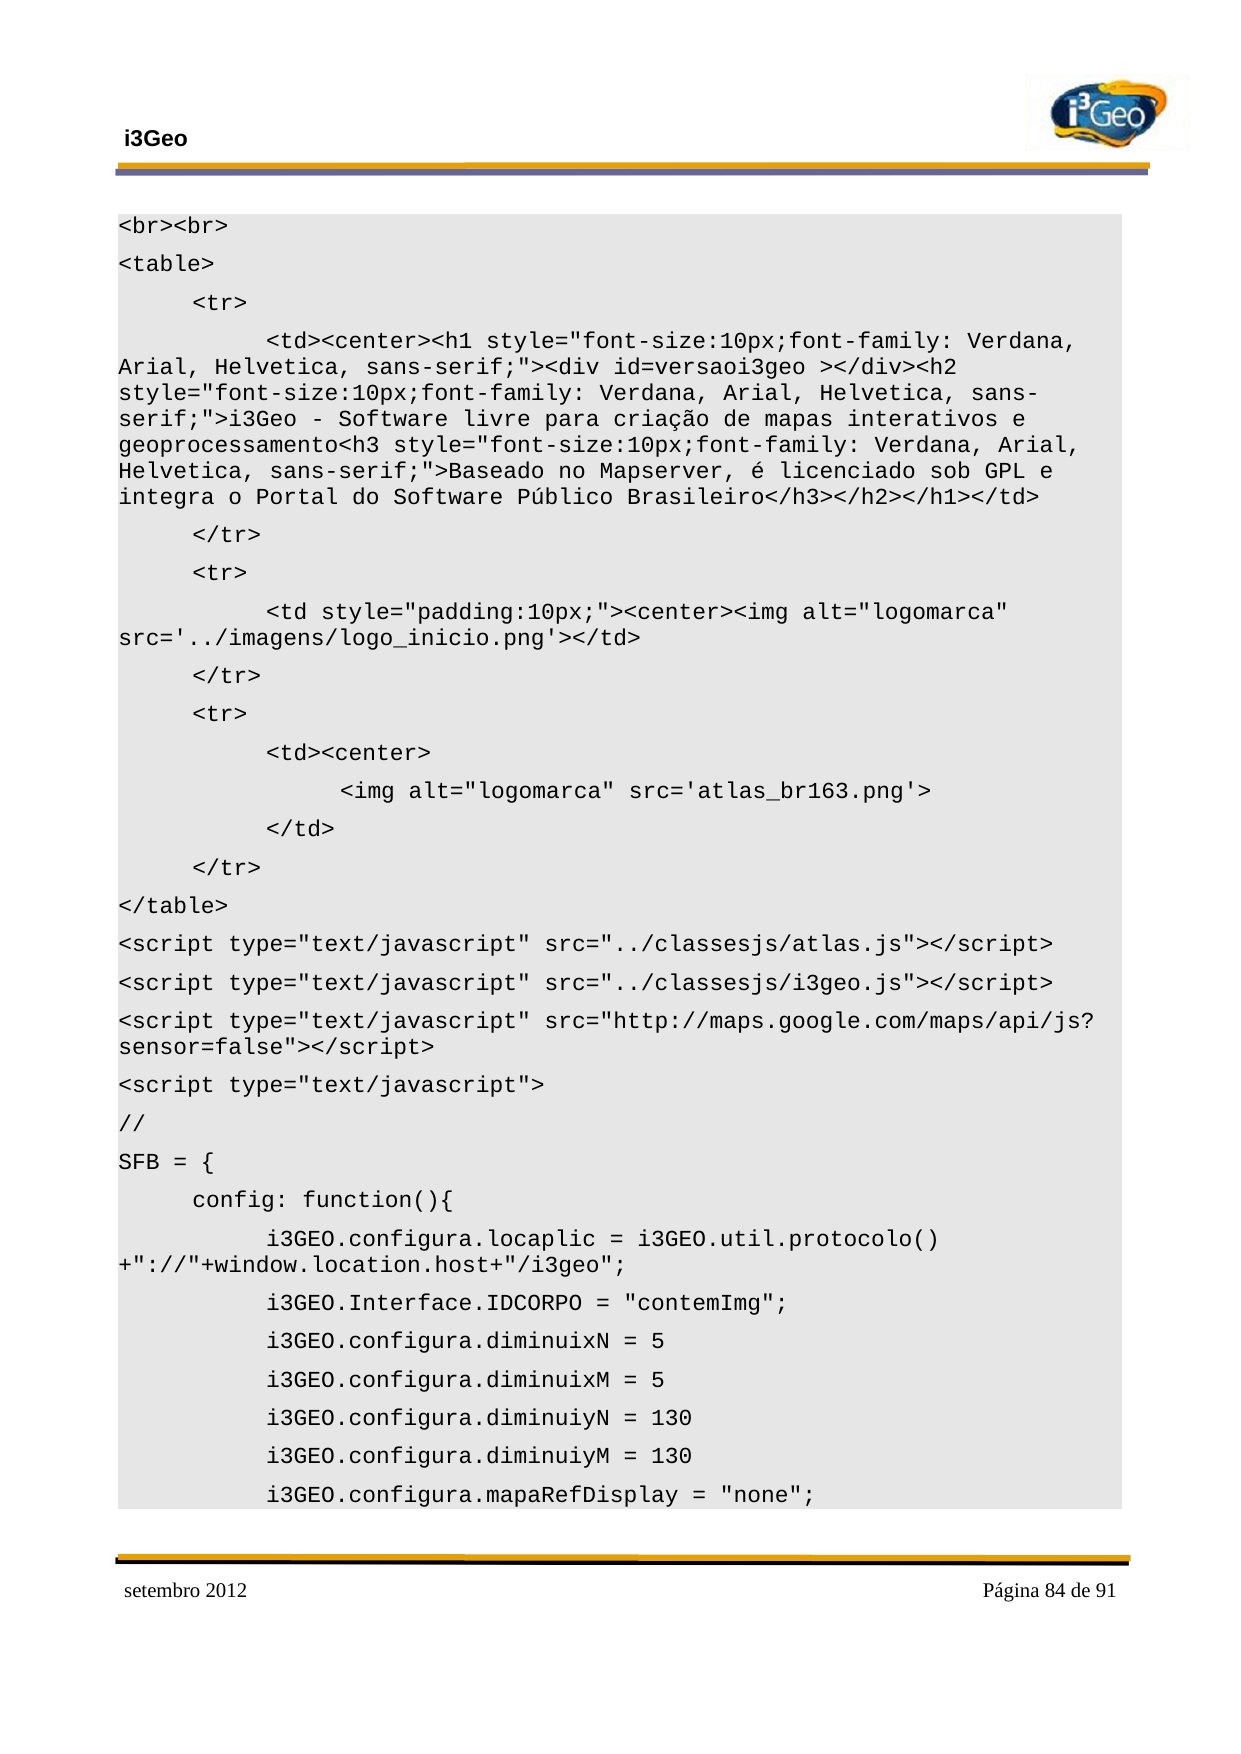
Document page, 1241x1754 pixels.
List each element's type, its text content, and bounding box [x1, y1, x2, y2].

text <td style="padding:10px;"><center><img alt="logomarca" src='../imagens/logo_inicio.png'></td> [118, 600, 1122, 652]
text // [118, 1112, 1122, 1138]
text <script type="text/javascript" src="../classesjs/atlas.js"></script> [118, 933, 1122, 959]
text <table> [118, 253, 1122, 279]
text </tr> [118, 664, 1122, 690]
text <tr> [118, 703, 1122, 729]
text <script type="text/javascript" src="http://maps.google.com/maps/api/js?sensor=false"></script> [118, 1009, 1122, 1061]
text <td><center> [118, 741, 1122, 767]
text config: function(){ [118, 1189, 1122, 1214]
text i3GEO.configura.locaplic = i3GEO.util.protocolo()+"://"+window.location.host+"/i3geo"; [118, 1227, 1122, 1279]
text i3GEO.configura.diminuiyM = 130 [118, 1444, 1122, 1471]
text i3GEO.Interface.IDCORPO = "contemImg"; [118, 1291, 1122, 1317]
text i3GEO.configura.diminuiyN = 130 [118, 1406, 1122, 1432]
text i3GEO.configura.diminuixM = 5 [118, 1368, 1122, 1394]
picture [1025, 74, 1191, 151]
text SFB = { [118, 1150, 1122, 1176]
text </tr> [118, 856, 1122, 882]
text <script type="text/javascript" src="../classesjs/i3geo.js"></script> [118, 971, 1122, 997]
text <img alt="logomarca" src='atlas_br163.png'> [118, 779, 1122, 805]
text <script type="text/javascript"> [118, 1074, 1122, 1099]
text <tr> [118, 291, 1122, 317]
text <br><br> [118, 214, 1122, 240]
text i3GEO.configura.mapaRefDisplay = "none"; [118, 1483, 1122, 1509]
text i3GEO.configura.diminuixN = 5 [118, 1329, 1122, 1356]
text <tr> [118, 562, 1122, 588]
text <td><center><h1 style="font-size:10px;font-family: Verdana, Arial, Helvetica, sans-serif;"><div id=versaoi3geo ></div><h2 style="font-size:10px;font-family: Verdana, Arial, Helvetica, sans-serif;">i3Geo - Software livre para criação de mapas interativos e geoprocessamento<h3 style="font-size:10px;font-family: Verdana, Arial, Helvetica, sans-serif;">Baseado no Mapserver, é licenciado sob GPL e integra o Portal do Software Público Brasileiro</h3></h2></h1></td> [118, 329, 1122, 511]
text </table> [118, 894, 1122, 920]
text </tr> [118, 523, 1122, 549]
text </td> [118, 818, 1122, 844]
